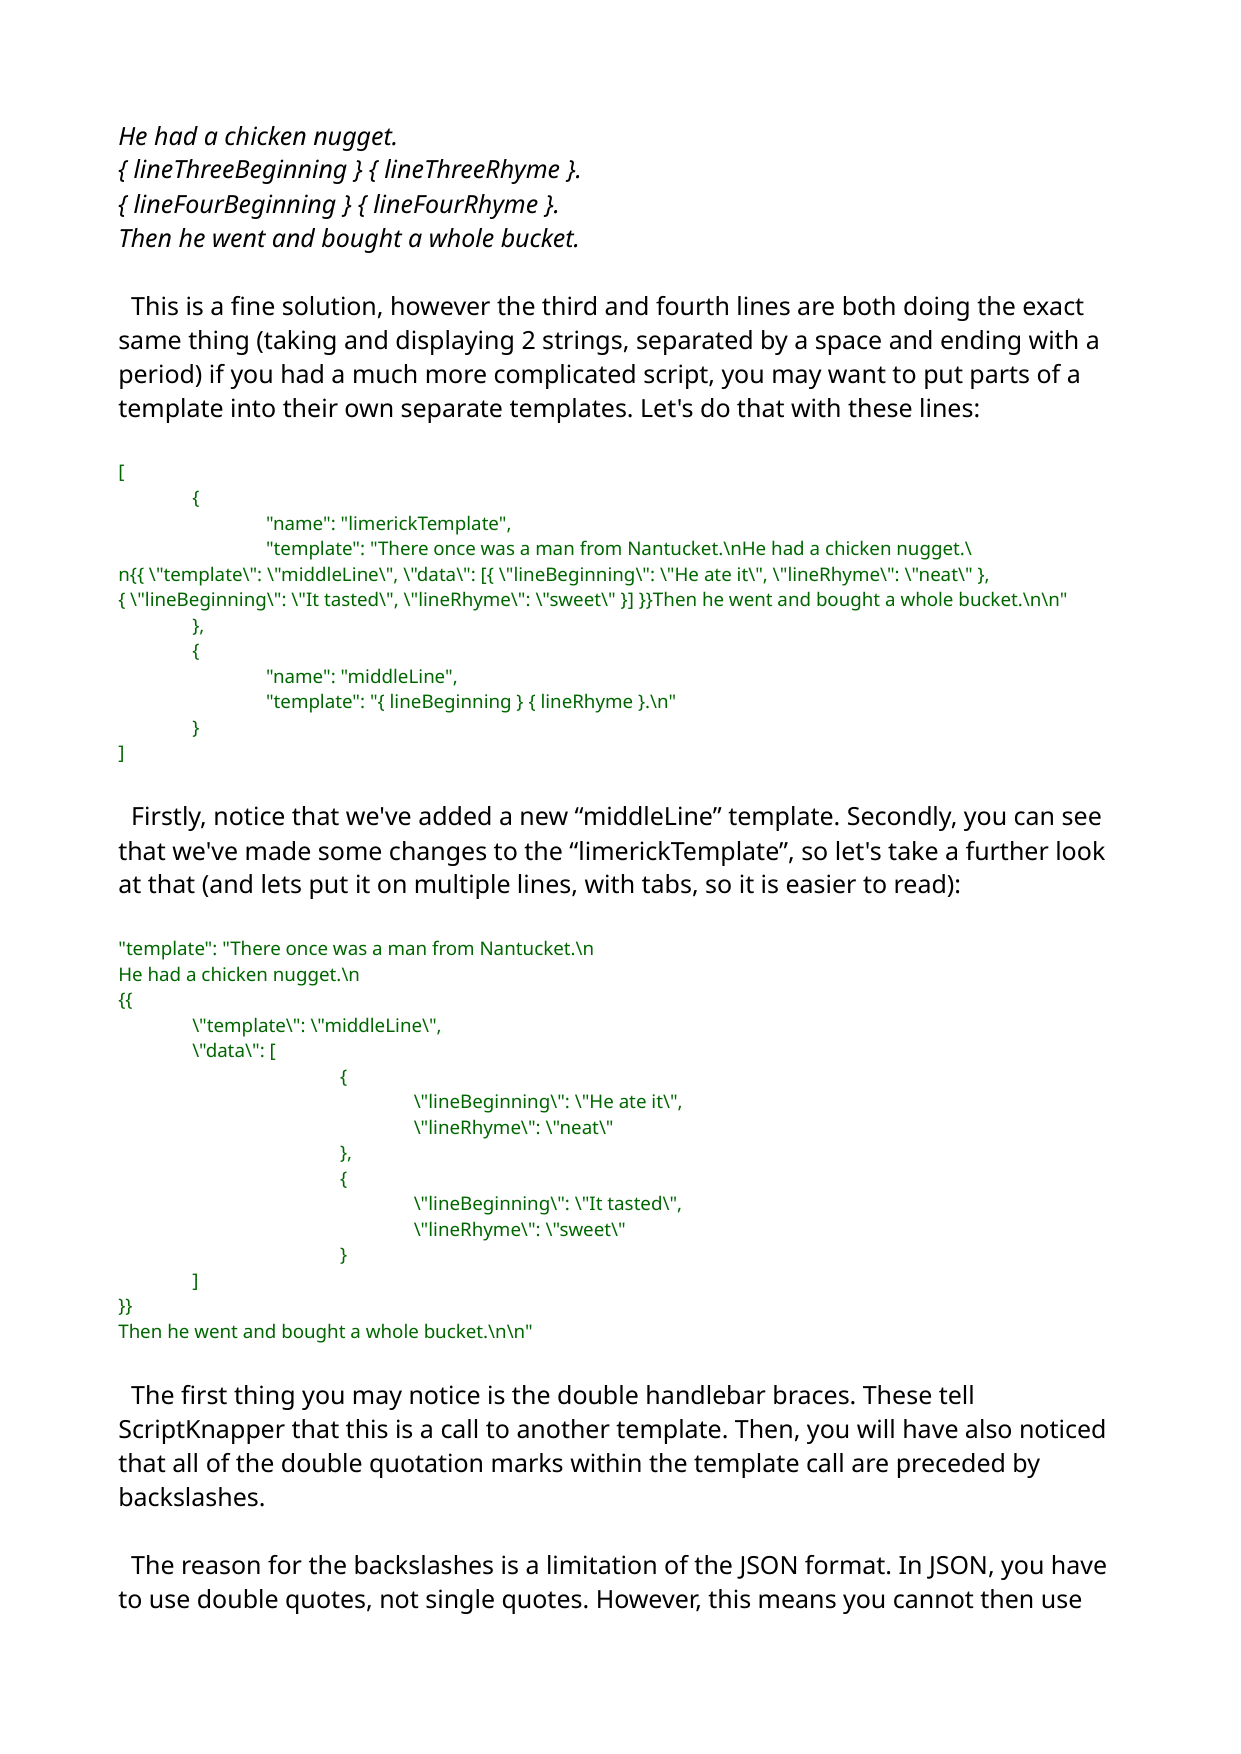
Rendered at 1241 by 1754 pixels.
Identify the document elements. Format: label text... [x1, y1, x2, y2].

text \"lineBeginning\": \"It tasted\", [118, 1191, 1122, 1216]
text He had a chicken nugget.\n [118, 961, 1122, 986]
text { [118, 484, 1122, 510]
text Then he went and bought a whole bucket.\n\n" [118, 1318, 1122, 1344]
text "name": "middleLine", [118, 663, 1122, 688]
text ] [118, 1267, 1122, 1293]
text The first thing you may notice is the double handlebar braces. These tell ScriptKnapper that this is a call to another template. Then, you will have also noticed that all of the double quotation marks within the template call are preceded by backslashes. [118, 1378, 1122, 1514]
text [ [118, 459, 1122, 484]
text "template": "There once was a man from Nantucket.\nHe had a chicken nugget.\n{{ \"template\": \"middleLine\", \"data\": [{ \"lineBeginning\": \"He ate it\", \"lineRhyme\": \"neat\" }, { \"lineBeginning\": \"It tasted\", \"lineRhyme\": \"sweet\" }] }}Then he went and bought a whole bucket.\n\n" [118, 535, 1122, 612]
text { lineFourBeginning } { lineFourRhyme }. [118, 186, 1122, 220]
text "template": "{ lineBeginning } { lineRhyme }.\n" [118, 688, 1122, 714]
text He had a chicken nugget. [118, 118, 1122, 152]
text ] [118, 739, 1122, 765]
text The reason for the backslashes is a limitation of the JSON format. In JSON, you have to use double quotes, not single quotes. However, this means you cannot then use [118, 1548, 1122, 1616]
text \"lineBeginning\": \"He ate it\", [118, 1088, 1122, 1114]
text } [118, 714, 1122, 739]
text }, [118, 612, 1122, 637]
text { [118, 637, 1122, 663]
text Firstly, notice that we've added a new “middleLine” template. Secondly, you can see that we've made some changes to the “limerickTemplate”, so let's take a further look at that (and lets put it on multiple lines, with tabs, so it is easier to read): [118, 799, 1122, 901]
text }} [118, 1293, 1122, 1318]
text {{ [118, 986, 1122, 1012]
text Then he went and bought a whole bucket. [118, 220, 1122, 254]
text { [118, 1165, 1122, 1191]
text \"template\": \"middleLine\", [118, 1012, 1122, 1037]
text This is a fine solution, however the third and fourth lines are both doing the exact same thing (taking and displaying 2 strings, separated by a space and ending with a period) if you had a much more complicated script, you may want to put parts of a template into their own separate templates. Let's do that with these lines: [118, 288, 1122, 425]
text \"lineRhyme\": \"neat\" [118, 1114, 1122, 1139]
text "template": "There once was a man from Nantucket.\n [118, 935, 1122, 961]
text "name": "limerickTemplate", [118, 510, 1122, 535]
text }, [118, 1139, 1122, 1165]
text \"lineRhyme\": \"sweet\" [118, 1216, 1122, 1242]
text } [118, 1242, 1122, 1267]
text \"data\": [ [118, 1037, 1122, 1063]
text { lineThreeBeginning } { lineThreeRhyme }. [118, 152, 1122, 186]
text { [118, 1063, 1122, 1088]
